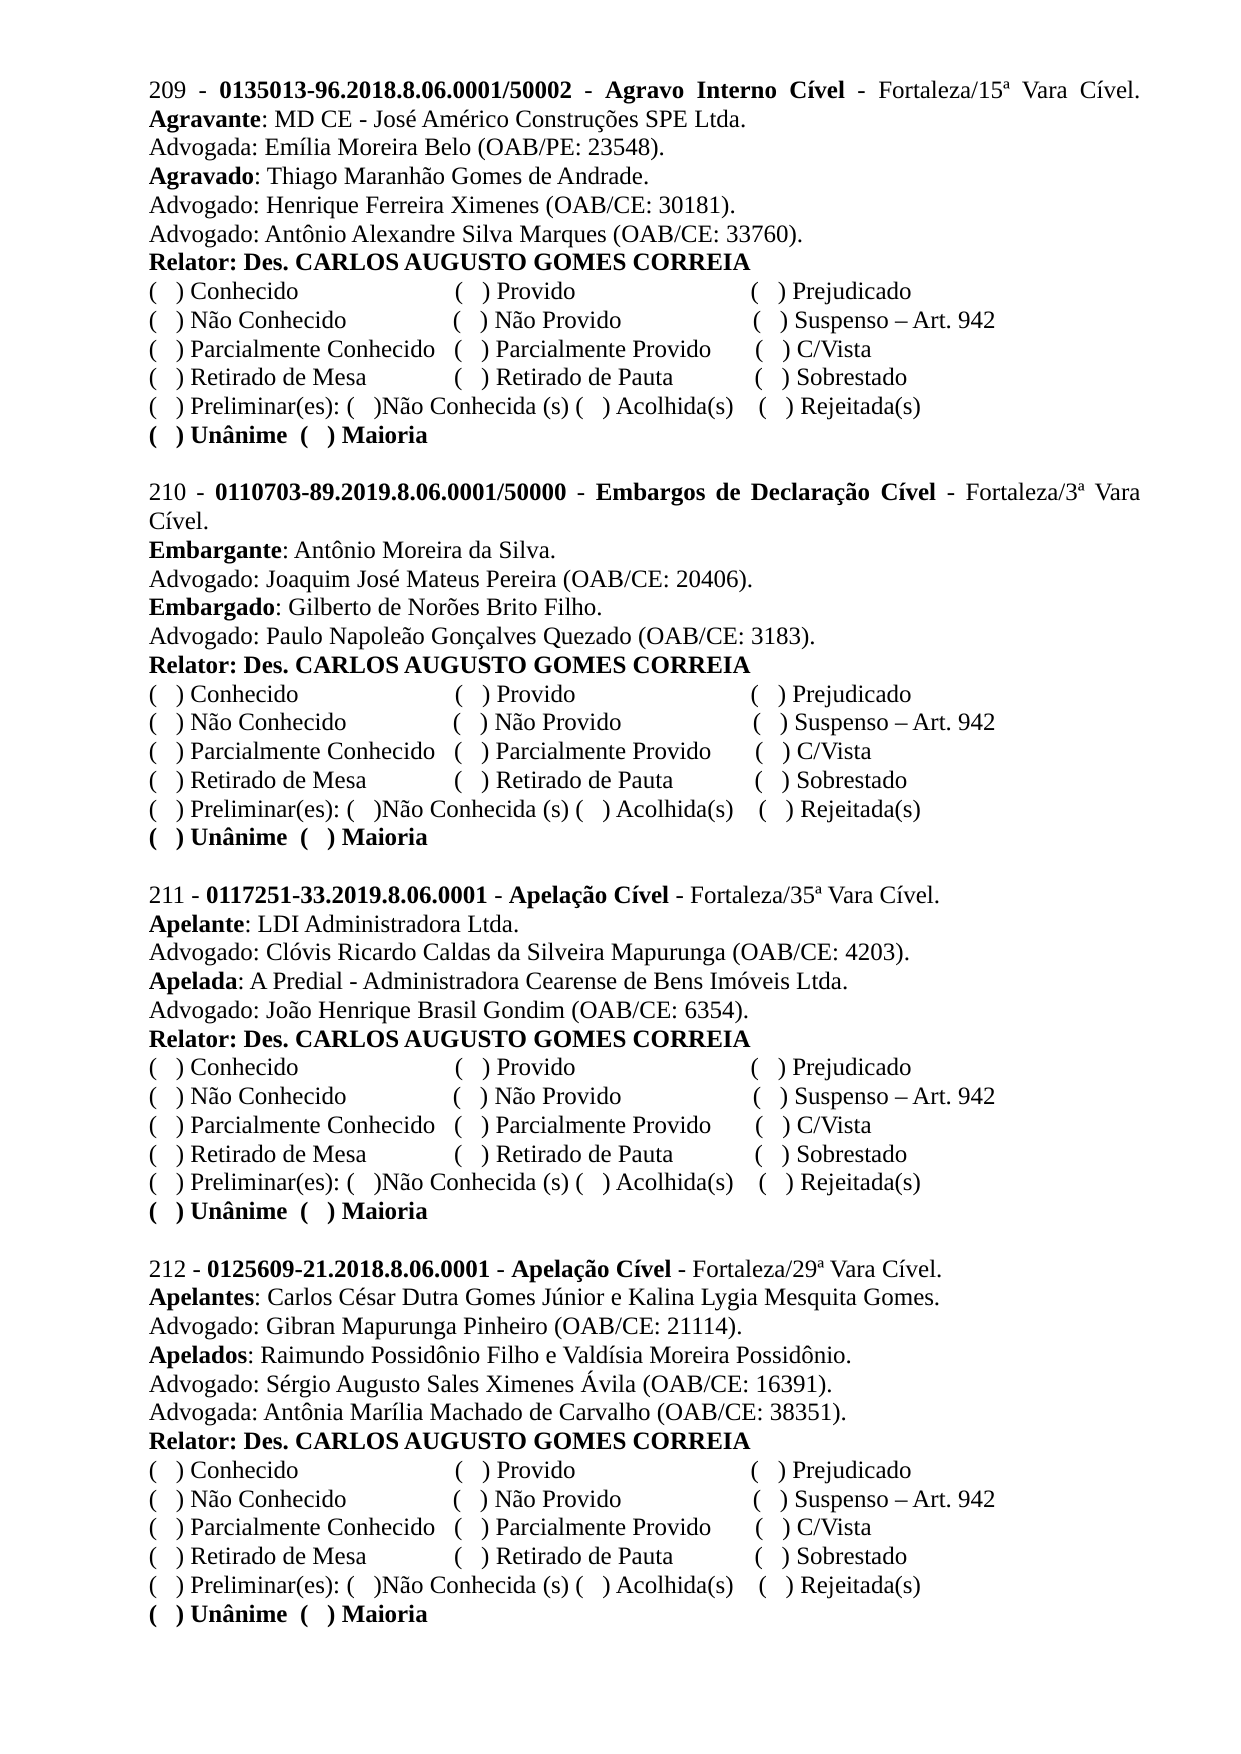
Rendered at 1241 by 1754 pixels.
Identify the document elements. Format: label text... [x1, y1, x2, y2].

text ( ) Parcialmente Conhecido ( ) Parcialmente Provido ( ) C/Vista [148, 334, 1158, 362]
text Relator: Des. CARLOS AUGUSTO GOMES CORREIA [148, 650, 1141, 679]
text ( ) Unânime ( ) Maioria [148, 1196, 1158, 1225]
text ( ) Não Conhecido ( ) Não Provido ( ) Suspenso – Art. 942 [148, 305, 1158, 334]
text ( ) Conhecido ( ) Provido ( ) Prejudicado [148, 679, 1141, 707]
text ( ) Unânime ( ) Maioria [148, 1599, 1158, 1627]
text Apelante: LDI Administradora Ltda. [148, 909, 1141, 937]
text ( ) Não Conhecido ( ) Não Provido ( ) Suspenso – Art. 942 [148, 1484, 1158, 1512]
text Advogado: Henrique Ferreira Ximenes (OAB/CE: 30181). [148, 190, 1141, 219]
text Apelantes: Carlos César Dutra Gomes Júnior e Kalina Lygia Mesquita Gomes. [148, 1282, 1141, 1311]
text ( ) Preliminar(es): ( )Não Conhecida (s) ( ) Acolhida(s) ( ) Rejeitada(s) [148, 391, 1158, 420]
text 212 - 0125609-21.2018.8.06.0001 - Apelação Cível - Fortaleza/29ª Vara Cível. [148, 1254, 1141, 1282]
text ( ) Conhecido ( ) Provido ( ) Prejudicado [148, 1052, 1141, 1081]
text Advogado: Gibran Mapurunga Pinheiro (OAB/CE: 21114). [148, 1311, 1141, 1340]
text ( ) Retirado de Mesa ( ) Retirado de Pauta ( ) Sobrestado [148, 765, 1158, 794]
text ( ) Retirado de Mesa ( ) Retirado de Pauta ( ) Sobrestado [148, 1541, 1158, 1570]
text ( ) Parcialmente Conhecido ( ) Parcialmente Provido ( ) C/Vista [148, 1110, 1158, 1139]
text Advogado: João Henrique Brasil Gondim (OAB/CE: 6354). [148, 995, 1141, 1024]
text ( ) Conhecido ( ) Provido ( ) Prejudicado [148, 276, 1141, 305]
text Advogado: Antônio Alexandre Silva Marques (OAB/CE: 33760). [148, 219, 1141, 247]
text Relator: Des. CARLOS AUGUSTO GOMES CORREIA [148, 1426, 1141, 1455]
text Advogado: Paulo Napoleão Gonçalves Quezado (OAB/CE: 3183). [148, 621, 1141, 650]
text Apelada: A Predial - Administradora Cearense de Bens Imóveis Ltda. [148, 966, 1141, 995]
text ( ) Preliminar(es): ( )Não Conhecida (s) ( ) Acolhida(s) ( ) Rejeitada(s) [148, 1167, 1158, 1196]
text ( ) Retirado de Mesa ( ) Retirado de Pauta ( ) Sobrestado [148, 362, 1158, 391]
text ( ) Conhecido ( ) Provido ( ) Prejudicado [148, 1455, 1141, 1484]
text 211 - 0117251-33.2019.8.06.0001 - Apelação Cível - Fortaleza/35ª Vara Cível. [148, 880, 1141, 909]
text Relator: Des. CARLOS AUGUSTO GOMES CORREIA [148, 247, 1141, 276]
text ( ) Retirado de Mesa ( ) Retirado de Pauta ( ) Sobrestado [148, 1139, 1158, 1167]
text Advogado: Joaquim José Mateus Pereira (OAB/CE: 20406). [148, 564, 1141, 592]
text Advogado: Sérgio Augusto Sales Ximenes Ávila (OAB/CE: 16391). [148, 1369, 1141, 1397]
text ( ) Parcialmente Conhecido ( ) Parcialmente Provido ( ) C/Vista [148, 736, 1158, 765]
text Embargante: Antônio Moreira da Silva. [148, 535, 1141, 564]
text ( ) Unânime ( ) Maioria [148, 420, 1158, 449]
text ( ) Parcialmente Conhecido ( ) Parcialmente Provido ( ) C/Vista [148, 1512, 1158, 1541]
text Apelados: Raimundo Possidônio Filho e Valdísia Moreira Possidônio. [148, 1340, 1141, 1369]
text ( ) Não Conhecido ( ) Não Provido ( ) Suspenso – Art. 942 [148, 707, 1158, 736]
text Advogada: Antônia Marília Machado de Carvalho (OAB/CE: 38351). [148, 1397, 1141, 1426]
text ( ) Preliminar(es): ( )Não Conhecida (s) ( ) Acolhida(s) ( ) Rejeitada(s) [148, 794, 1158, 822]
text Advogado: Clóvis Ricardo Caldas da Silveira Mapurunga (OAB/CE: 4203). [148, 937, 1141, 966]
text Advogada: Emília Moreira Belo (OAB/PE: 23548). [148, 132, 1141, 161]
text ( ) Não Conhecido ( ) Não Provido ( ) Suspenso – Art. 942 [148, 1081, 1158, 1110]
text Embargado: Gilberto de Norões Brito Filho. [148, 592, 1141, 621]
text ( ) Unânime ( ) Maioria [148, 822, 1158, 851]
text Agravado: Thiago Maranhão Gomes de Andrade. [148, 161, 1141, 190]
text 209 - 0135013-96.2018.8.06.0001/50002 - Agravo Interno Cível - Fortaleza/15ª Vara Cível. Agravante: MD CE - José Américo Construções SPE Ltda. [148, 75, 1141, 132]
text 210 - 0110703-89.2019.8.06.0001/50000 - Embargos de Declaração Cível - Fortaleza/3ª Vara Cível. [148, 477, 1141, 535]
text ( ) Preliminar(es): ( )Não Conhecida (s) ( ) Acolhida(s) ( ) Rejeitada(s) [148, 1570, 1158, 1599]
text Relator: Des. CARLOS AUGUSTO GOMES CORREIA [148, 1024, 1141, 1052]
